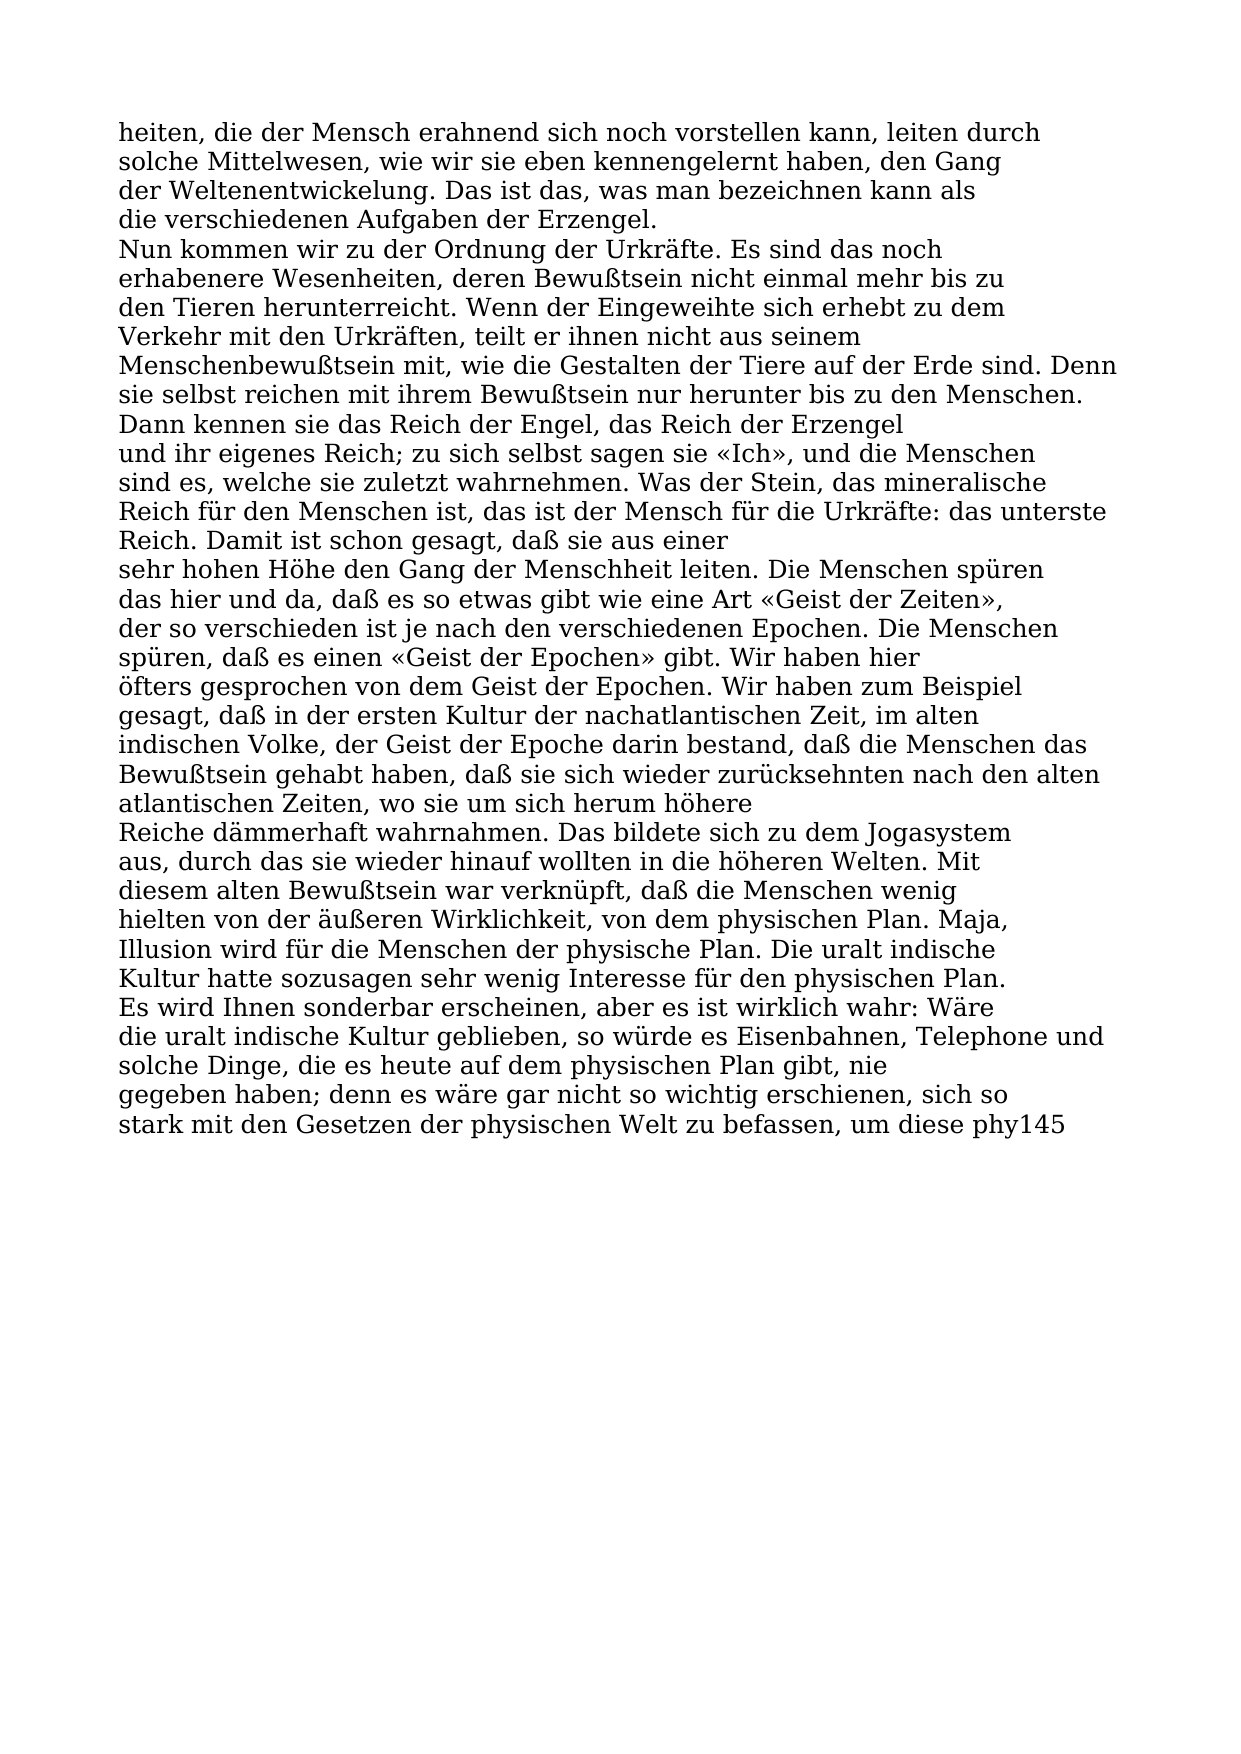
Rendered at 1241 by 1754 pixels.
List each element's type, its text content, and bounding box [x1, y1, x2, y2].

text stark mit den Gesetzen der physischen Welt zu befassen, um diese phy145 [118, 1110, 1122, 1139]
text aus, durch das sie wieder hinauf wollten in die höheren Welten. Mit [118, 847, 1122, 876]
text sie selbst reichen mit ihrem Bewußtsein nur herunter bis zu den Menschen. Dann kennen sie das Reich der Engel, das Reich der Erzengel [118, 381, 1122, 439]
text der Weltenentwickelung. Das ist das, was man bezeichnen kann als [118, 176, 1122, 206]
text den Tieren herunterreicht. Wenn der Eingeweihte sich erhebt zu dem [118, 293, 1122, 322]
text diesem alten Bewußtsein war verknüpft, daß die Menschen wenig [118, 876, 1122, 906]
text indischen Volke, der Geist der Epoche darin bestand, daß die Menschen das Bewußtsein gehabt haben, daß sie sich wieder zurücksehnten nach den alten atlantischen Zeiten, wo sie um sich herum höhere [118, 731, 1122, 818]
text der so verschieden ist je nach den verschiedenen Epochen. Die Menschen spüren, daß es einen «Geist der Epochen» gibt. Wir haben hier [118, 614, 1122, 672]
text Verkehr mit den Urkräften, teilt er ihnen nicht aus seinem Menschenbewußtsein mit, wie die Gestalten der Tiere auf der Erde sind. Denn [118, 322, 1122, 381]
text hielten von der äußeren Wirklichkeit, von dem physischen Plan. Maja, [118, 906, 1122, 935]
text öfters gesprochen von dem Geist der Epochen. Wir haben zum Beispiel [118, 672, 1122, 701]
text gegeben haben; denn es wäre gar nicht so wichtig erschienen, sich so [118, 1081, 1122, 1110]
text sehr hohen Höhe den Gang der Menschheit leiten. Die Menschen spüren [118, 556, 1122, 585]
text sind es, welche sie zuletzt wahrnehmen. Was der Stein, das mineralische Reich für den Menschen ist, das ist der Mensch für die Urkräfte: das unterste Reich. Damit ist schon gesagt, daß sie aus einer [118, 468, 1122, 556]
text Kultur hatte sozusagen sehr wenig Interesse für den physischen Plan. [118, 964, 1122, 993]
text erhabenere Wesenheiten, deren Bewußtsein nicht einmal mehr bis zu [118, 264, 1122, 293]
text gesagt, daß in der ersten Kultur der nachatlantischen Zeit, im alten [118, 701, 1122, 731]
text das hier und da, daß es so etwas gibt wie eine Art «Geist der Zeiten», [118, 585, 1122, 614]
text Nun kommen wir zu der Ordnung der Urkräfte. Es sind das noch [118, 235, 1122, 264]
text die verschiedenen Aufgaben der Erzengel. [118, 206, 1122, 235]
text Illusion wird für die Menschen der physische Plan. Die uralt indische [118, 935, 1122, 964]
text und ihr eigenes Reich; zu sich selbst sagen sie «Ich», und die Menschen [118, 439, 1122, 468]
text heiten, die der Mensch erahnend sich noch vorstellen kann, leiten durch [118, 118, 1122, 147]
text solche Mittelwesen, wie wir sie eben kennengelernt haben, den Gang [118, 147, 1122, 176]
text Reiche dämmerhaft wahrnahmen. Das bildete sich zu dem Jogasystem [118, 818, 1122, 847]
text die uralt indische Kultur geblieben, so würde es Eisenbahnen, Telephone und solche Dinge, die es heute auf dem physischen Plan gibt, nie [118, 1022, 1122, 1081]
text Es wird Ihnen sonderbar erscheinen, aber es ist wirklich wahr: Wäre [118, 993, 1122, 1022]
